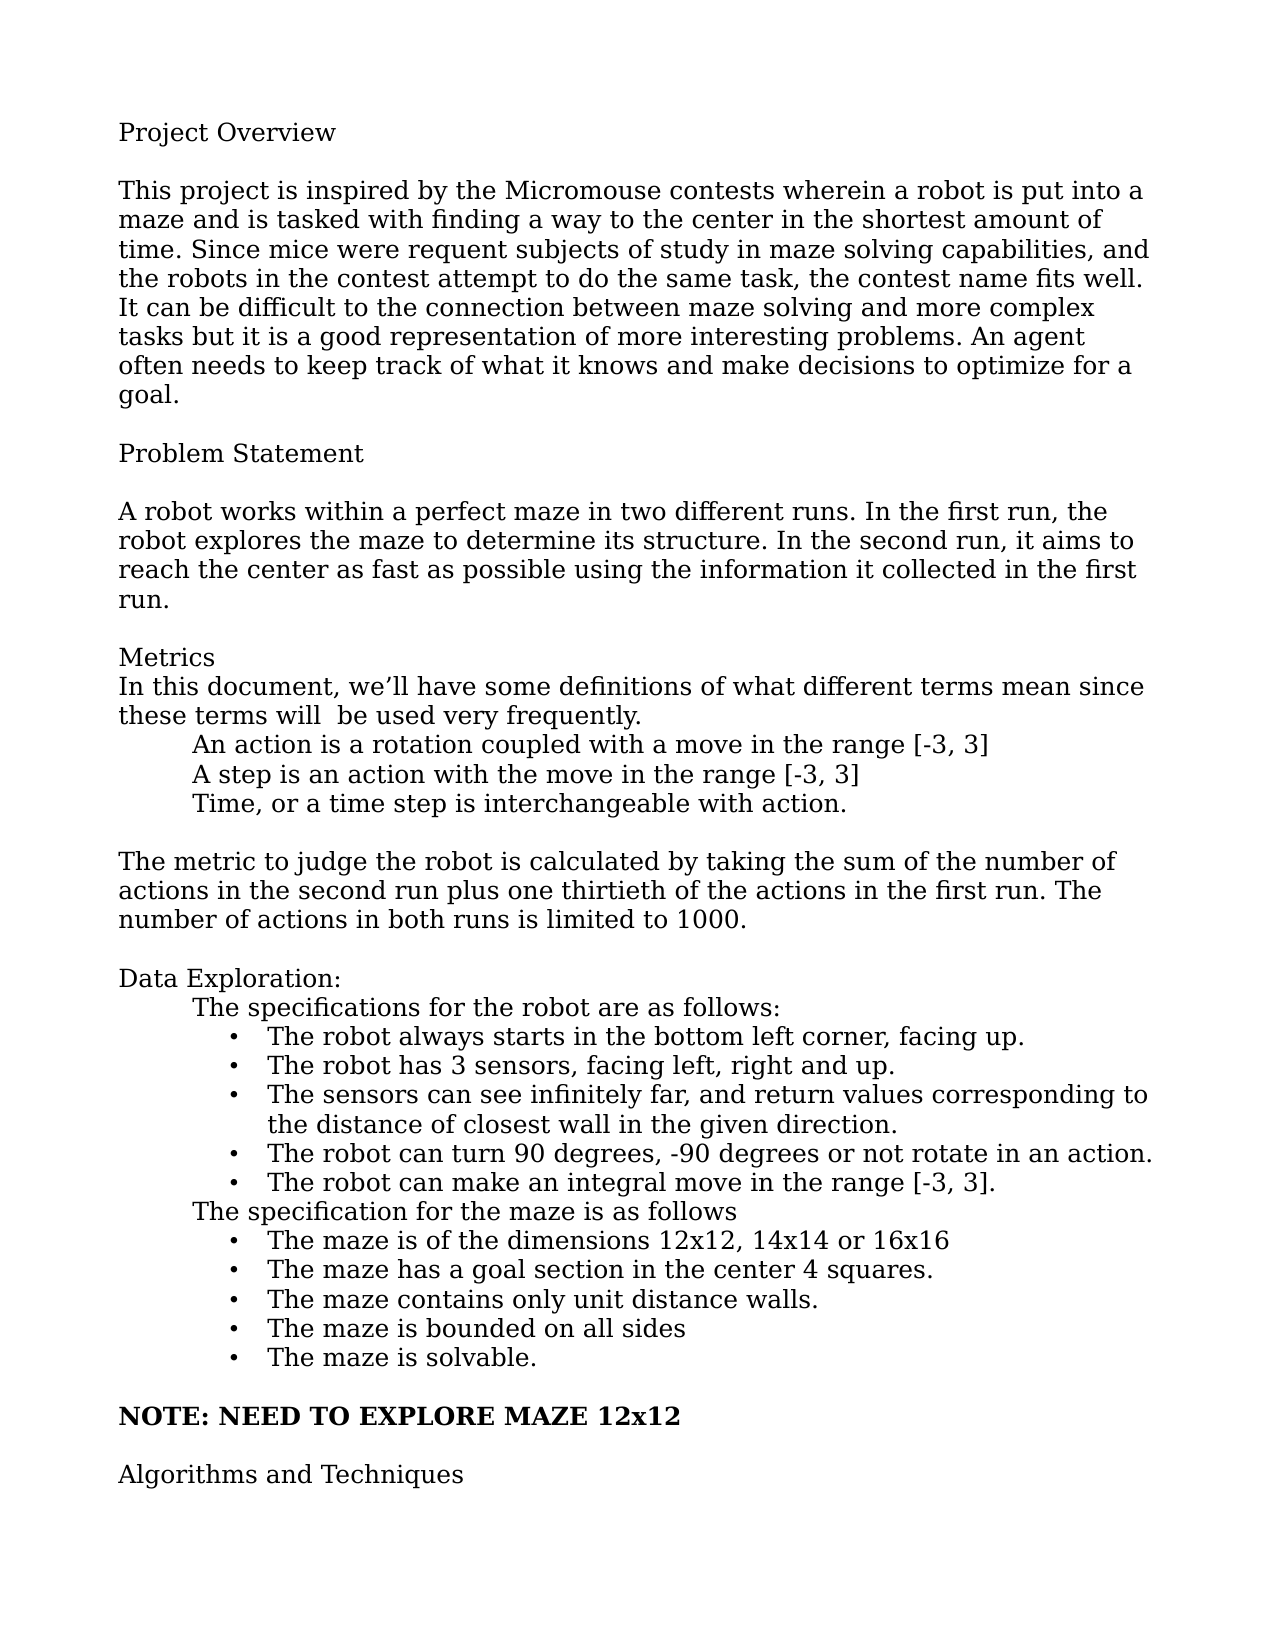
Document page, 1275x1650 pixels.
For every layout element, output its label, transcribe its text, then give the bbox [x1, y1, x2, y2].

text The specifications for the robot are as follows: [118, 993, 1157, 1022]
list The maze is bounded on all sides [229, 1314, 1157, 1343]
list The maze has a goal section in the center 4 squares. [229, 1256, 1157, 1285]
text NOTE: NEED TO EXPLORE MAZE 12x12 [118, 1401, 1157, 1431]
text In this document, we’ll have some definitions of what different terms mean since these terms will be used very frequently. [118, 672, 1157, 731]
text The metric to judge the robot is calculated by taking the sum of the number of actions in the second run plus one thirtieth of the actions in the first run. The number of actions in both runs is limited to 1000. [118, 847, 1157, 935]
list The maze is solvable. [229, 1343, 1157, 1372]
list The robot has 3 sensors, facing left, right and up. [229, 1051, 1157, 1081]
list The robot can turn 90 degrees, -90 degrees or not rotate in an action. [229, 1139, 1157, 1168]
text A robot works within a perfect maze in two different runs. In the first run, the robot explores the maze to determine its structure. In the second run, it aims to reach the center as fast as possible using the information it collected in the first run. [118, 497, 1157, 614]
text Metrics [118, 643, 1157, 672]
text Problem Statement [118, 439, 1157, 468]
list The robot always starts in the bottom left corner, facing up. [229, 1022, 1157, 1051]
text This project is inspired by the Micromouse contests wherein a robot is put into a maze and is tasked with finding a way to the center in the shortest amount of time. Since mice were requent subjects of study in maze solving capabilities, and the robots in the contest attempt to do the same task, the contest name fits well. It can be difficult to the connection between maze solving and more complex tasks but it is a good representation of more interesting problems. An agent often needs to keep track of what it knows and make decisions to optimize for a goal. [118, 176, 1157, 410]
list The maze contains only unit distance walls. [229, 1285, 1157, 1314]
text The specification for the maze is as follows [118, 1197, 1157, 1226]
list The sensors can see infinitely far, and return values corresponding to the distance of closest wall in the given direction. [229, 1081, 1157, 1139]
text Time, or a time step is interchangeable with action. [118, 789, 1157, 818]
text A step is an action with the move in the range [-3, 3] [118, 760, 1157, 789]
text Algorithms and Techniques [118, 1460, 1157, 1489]
text Project Overview [118, 118, 1157, 147]
list The robot can make an integral move in the range [-3, 3]. [229, 1168, 1157, 1197]
text Data Exploration: [118, 964, 1157, 993]
list The maze is of the dimensions 12x12, 14x14 or 16x16 [229, 1226, 1157, 1256]
text An action is a rotation coupled with a move in the range [-3, 3] [118, 731, 1157, 760]
